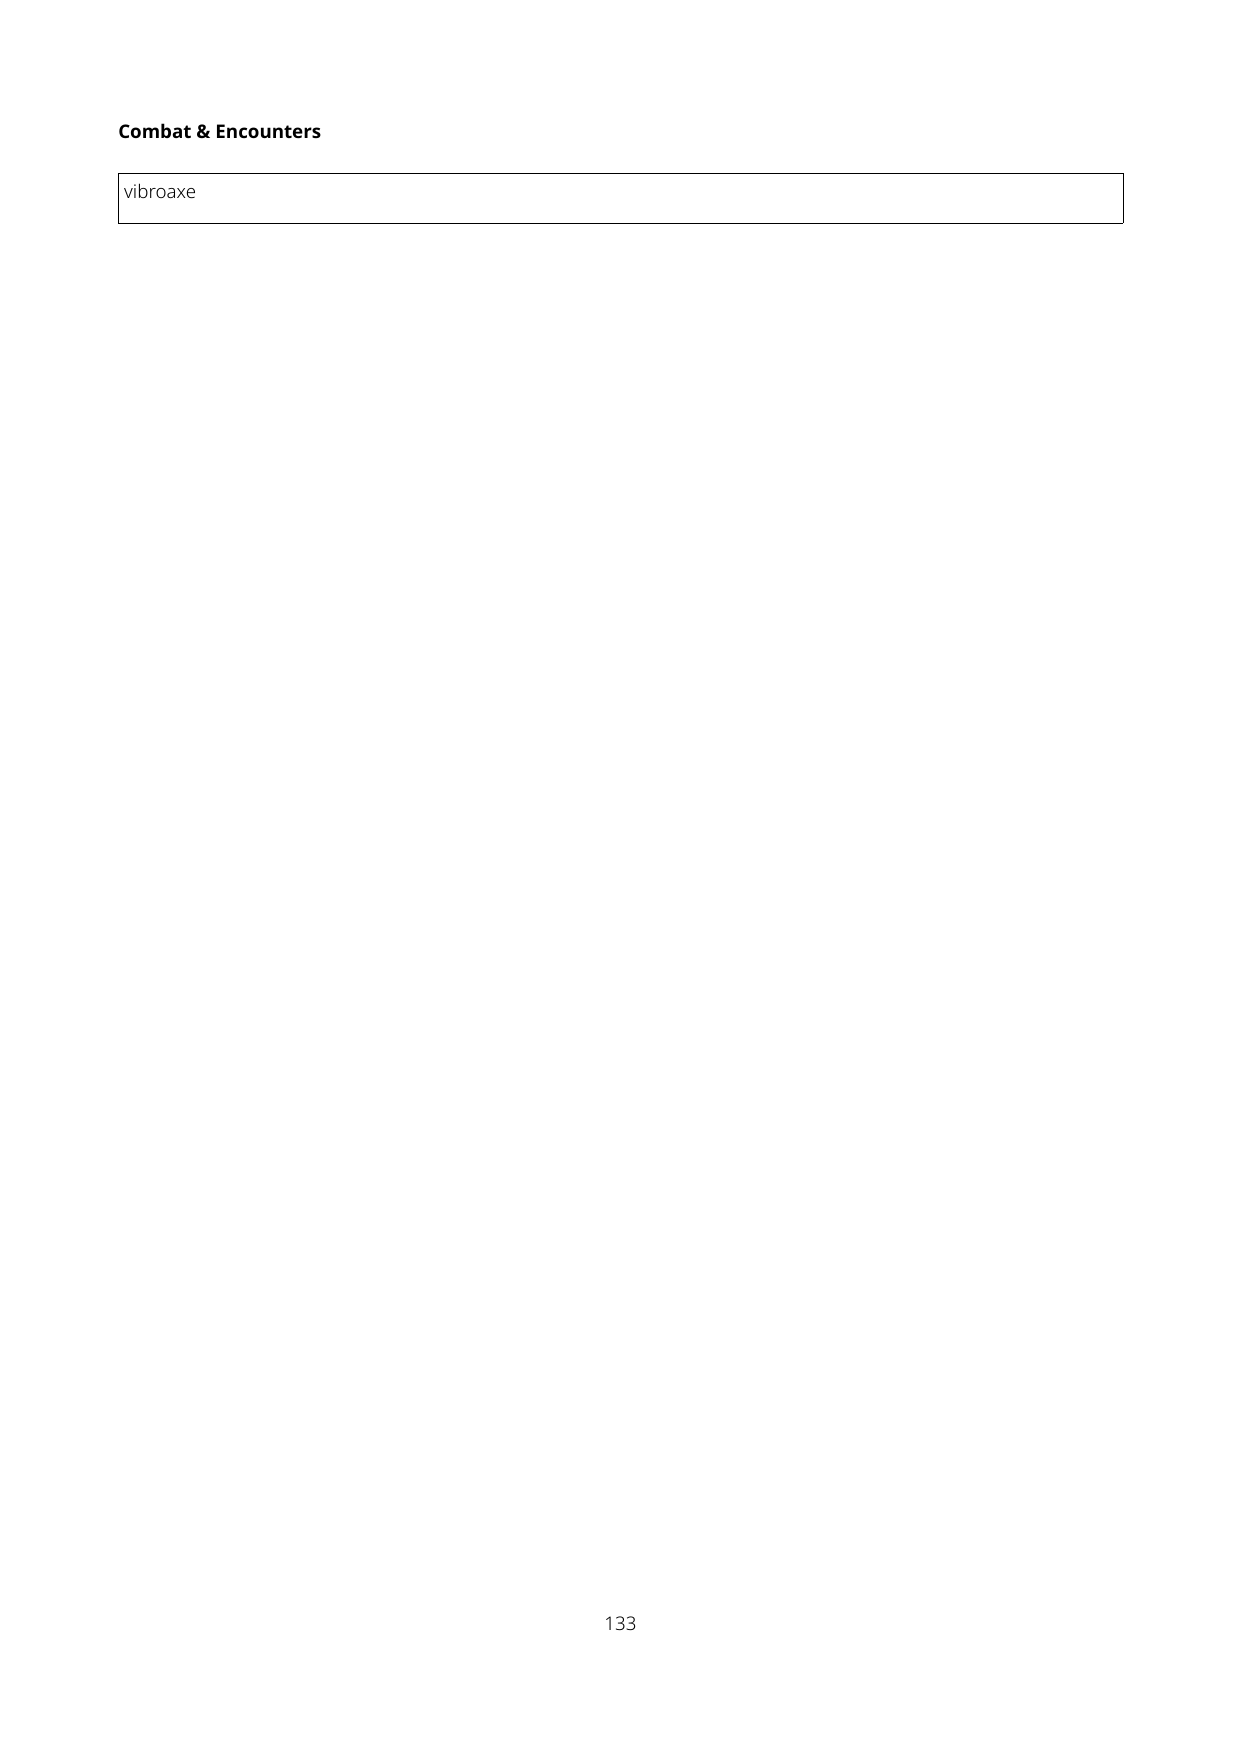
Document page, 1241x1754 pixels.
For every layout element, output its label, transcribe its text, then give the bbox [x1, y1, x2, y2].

table_cell [1099, 174, 1123, 223]
table_cell [604, 174, 635, 223]
table_cell vibroaxe [119, 174, 604, 223]
